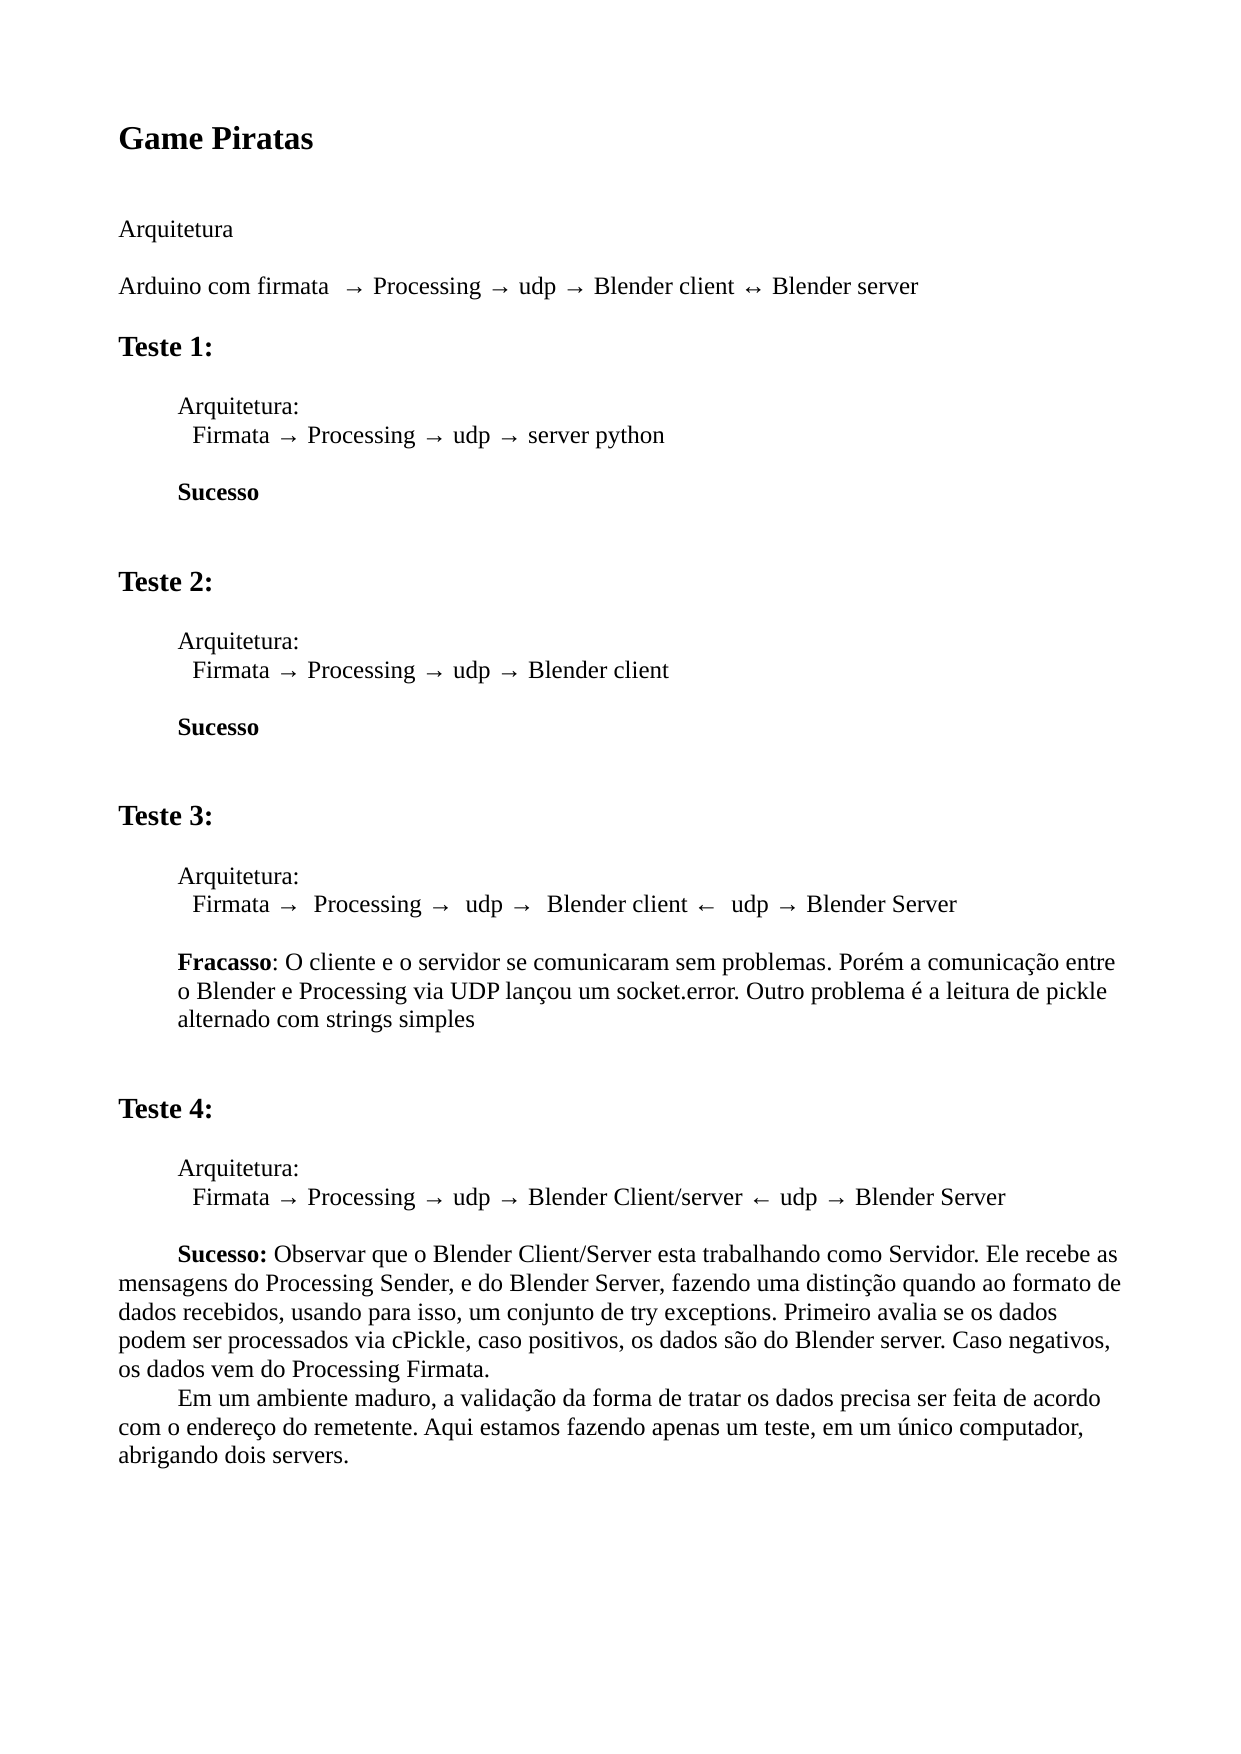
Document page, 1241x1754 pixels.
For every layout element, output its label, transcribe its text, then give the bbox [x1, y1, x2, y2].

text Teste 3: [118, 798, 1122, 832]
text Arquitetura: [118, 391, 1122, 420]
text Arquitetura: [118, 861, 1122, 889]
text Firmata → Processing → udp → Blender client ← udp → Blender Server [118, 889, 1122, 918]
text Firmata → Processing → udp → Blender Client/server ← udp → Blender Server [118, 1182, 1122, 1211]
text Arquitetura: [118, 626, 1122, 655]
text Teste 4: [118, 1091, 1122, 1124]
text Firmata → Processing → udp → server python [118, 420, 1122, 449]
text Fracasso: O cliente e o servidor se comunicaram sem problemas. Porém a comunicação entre o Blender e Processing via UDP lançou um socket.error. Outro problema é a leitura de pickle alternado com strings simples [177, 947, 1122, 1033]
text Arduino com firmata → Processing → udp → Blender client ↔ Blender server [118, 271, 1122, 300]
text Sucesso [118, 712, 1122, 741]
text Sucesso [118, 477, 1122, 506]
text Teste 1: [118, 329, 1122, 362]
text Firmata → Processing → udp → Blender client [118, 655, 1122, 683]
text Arquitetura: [118, 1153, 1122, 1182]
text Game Piratas [118, 118, 1122, 156]
text Em um ambiente maduro, a validação da forma de tratar os dados precisa ser feita de acordo com o endereço do remetente. Aqui estamos fazendo apenas um teste, em um único computador, abrigando dois servers. [118, 1383, 1122, 1469]
text Teste 2: [118, 564, 1122, 597]
text Arquitetura [118, 214, 1122, 243]
text Sucesso: Observar que o Blender Client/Server esta trabalhando como Servidor. Ele recebe as mensagens do Processing Sender, e do Blender Server, fazendo uma distinção quando ao formato de dados recebidos, usando para isso, um conjunto de try exceptions. Primeiro avalia se os dados podem ser processados via cPickle, caso positivos, os dados são do Blender server. Caso negativos, os dados vem do Processing Firmata. [118, 1239, 1122, 1383]
